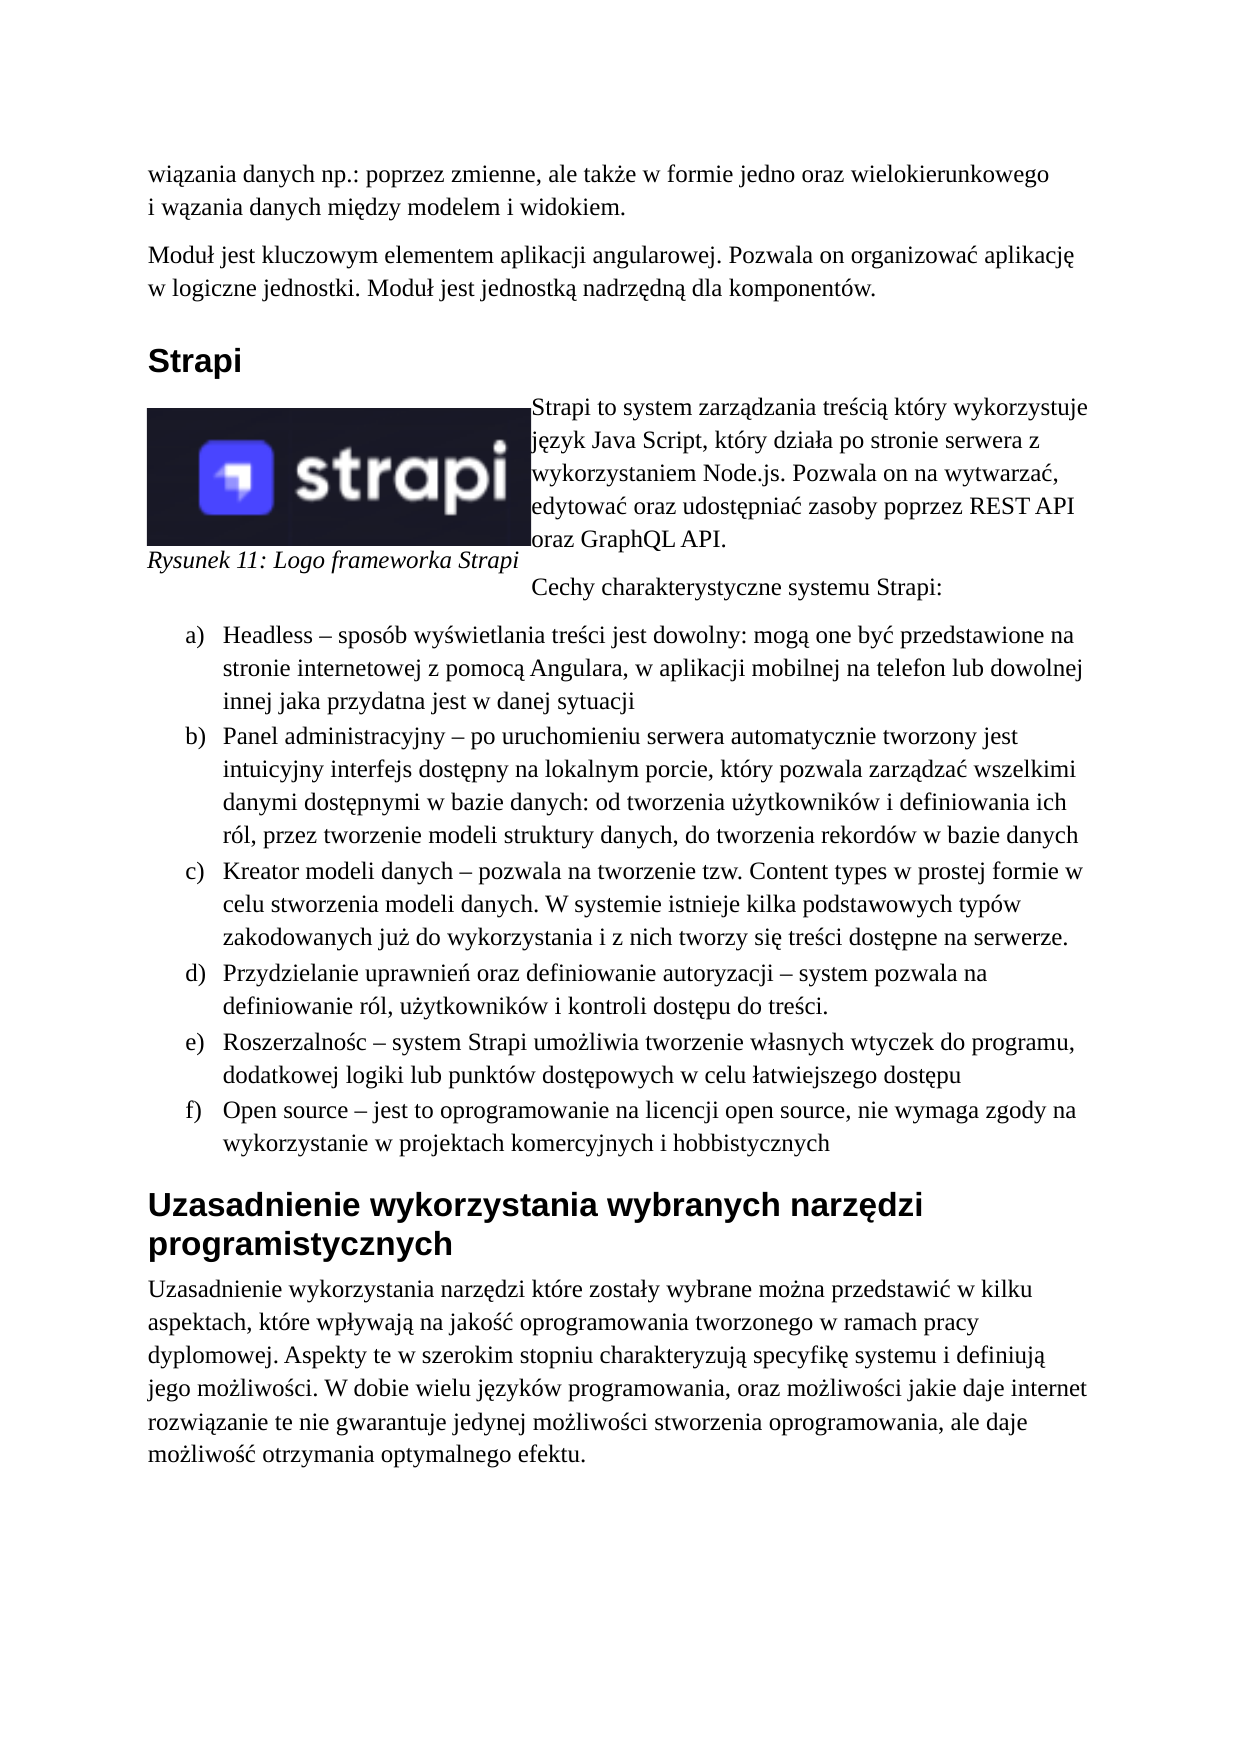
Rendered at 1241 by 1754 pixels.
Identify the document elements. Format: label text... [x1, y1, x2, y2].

text Uzasadnienie wykorzystania narzędzi które zostały wybrane można przedstawić w kilku aspektach, które wpływają na jakość oprogramowania tworzonego w ramach pracy dyplomowej. Aspekty te w szerokim stopniu charakteryzują specyfikę systemu i definiują jego możliwości. W dobie wielu języków programowania, oraz możliwości jakie daje internet rozwiązanie te nie gwarantuje jedynej możliwości stworzenia oprogramowania, ale daje możliwość otrzymania optymalnego efektu. [148, 1274, 1092, 1468]
subtitle Uzasadnienie wykorzystania wybranych narzędzi programistycznych [148, 1185, 1092, 1262]
list Headless – sposób wyświetlania treści jest dowolny: mogą one być przedstawione na stronie internetowej z pomocą Angulara, w aplikacji mobilnej na telefon lub dowolnej innej jaka przydatna jest w danej sytuacji [185, 620, 1092, 714]
subtitle Strapi [148, 341, 1092, 380]
list Roszerzalnośc – system Strapi umożliwia tworzenie własnych wtyczek do programu, dodatkowej logiki lub punktów dostępowych w celu łatwiejszego dostępu [185, 1027, 1092, 1088]
list Open source – jest to oprogramowanie na licencji open source, nie wymaga zgody na wykorzystanie w projektach komercyjnych i hobbistycznych [185, 1096, 1092, 1157]
text Moduł jest kluczowym elementem aplikacji angularowej. Pozwala on organizować aplikację w logiczne jednostki. Moduł jest jednostką nadrzędną dla komponentów. [148, 240, 1092, 302]
text wiązania danych np.: poprzez zmienne, ale także w formie jedno oraz wielokierunkowego i wązania danych między modelem i widokiem. [148, 159, 1092, 221]
text Rysunek 11: Logo frameworka Strapi [147, 546, 531, 574]
list Panel administracyjny – po uruchomieniu serwera automatycznie tworzony jest intuicyjny interfejs dostępny na lokalnym porcie, który pozwala zarządzać wszelkimi danymi dostępnymi w bazie danych: od tworzenia użytkowników i definiowania ich ról, przez tworzenie modeli struktury danych, do tworzenia rekordów w bazie danych [185, 721, 1092, 849]
text Cechy charakterystyczne systemu Strapi: [148, 572, 1092, 601]
text Strapi to system zarządzania treścią który wykorzystuje język Java Script, który działa po stronie serwera z wykorzystaniem Node.js. Pozwala on na wytwarzać, edytować oraz udostępniać zasoby poprzez REST API oraz GraphQL API. [148, 392, 1092, 553]
picture [146, 408, 532, 546]
list Kreator modeli danych – pozwala na tworzenie tzw. Content types w prostej formie w celu stworzenia modeli danych. W systemie istnieje kilka podstawowych typów zakodowanych już do wykorzystania i z nich tworzy się treści dostępne na serwerze. [185, 856, 1092, 951]
list Przydzielanie uprawnień oraz definiowanie autoryzacji – system pozwala na definiowanie ról, użytkowników i kontroli dostępu do treści. [185, 958, 1092, 1020]
